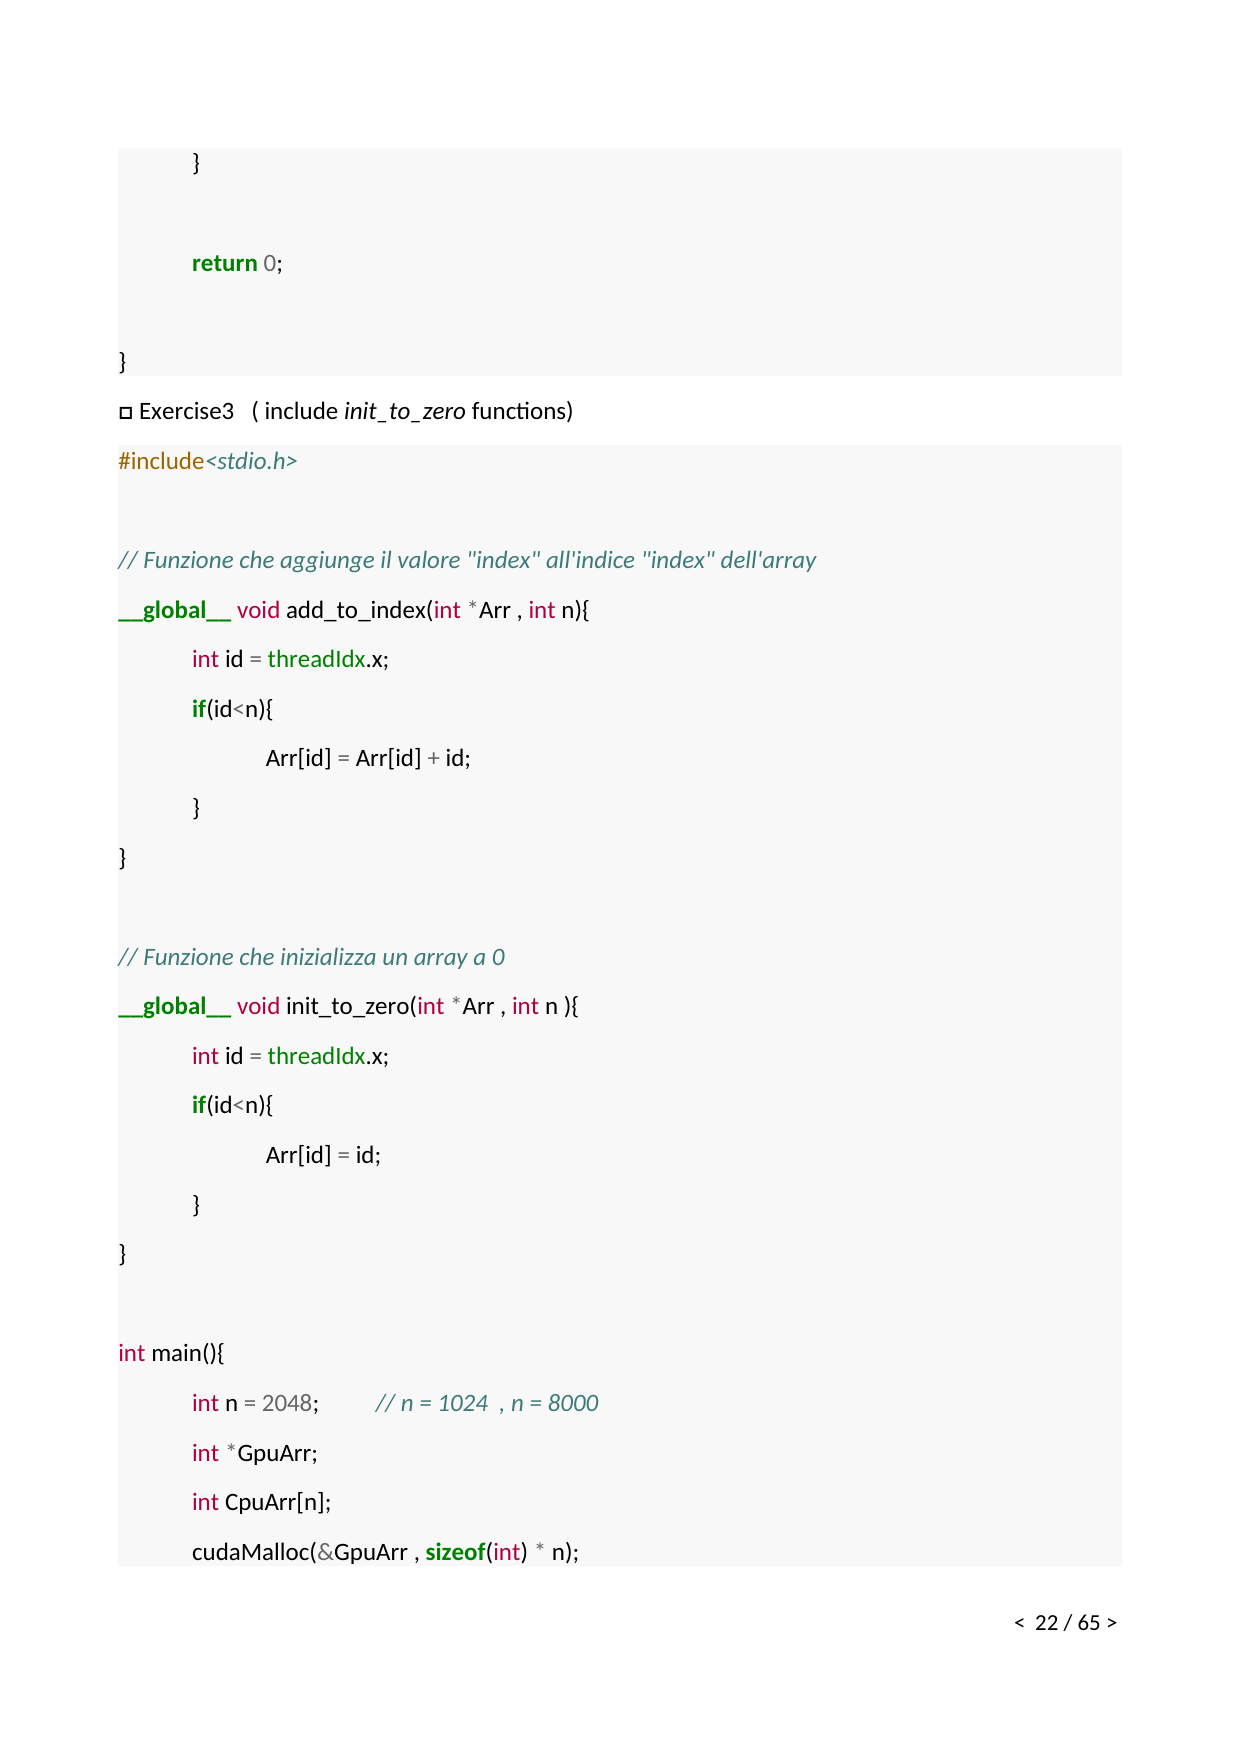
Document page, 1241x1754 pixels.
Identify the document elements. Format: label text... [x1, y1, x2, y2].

text if(id<n){ [118, 693, 1122, 723]
text □ Exercise3 ( include init_to_zero functions) [118, 396, 1122, 426]
text } [118, 148, 1122, 178]
text } [118, 346, 1122, 376]
text } [118, 842, 1122, 872]
text } [118, 1238, 1122, 1269]
text int main(){ [118, 1338, 1122, 1368]
text return 0; [118, 247, 1122, 277]
text int CpuArr[n]; [118, 1486, 1122, 1517]
text } [118, 792, 1122, 823]
text if(id<n){ [118, 1090, 1122, 1120]
text __global__ void init_to_zero(int *Arr , int n ){ [118, 991, 1122, 1021]
text int id = threadIdx.x; [118, 1040, 1122, 1071]
text cudaMalloc(&GpuArr , sizeof(int) * n); [118, 1536, 1122, 1566]
text #include<stdio.h> [118, 445, 1122, 476]
text Arr[id] = Arr[id] + id; [118, 743, 1122, 773]
text // Funzione che aggiunge il valore "index" all'indice "index" dell'array [118, 544, 1122, 575]
text // Funzione che inizializza un array a 0 [118, 941, 1122, 971]
text int *GpuArr; [118, 1437, 1122, 1467]
text int id = threadIdx.x; [118, 643, 1122, 674]
text Arr[id] = id; [118, 1139, 1122, 1170]
text int n = 2048; // n = 1024 , n = 8000 [118, 1387, 1122, 1418]
text } [118, 1189, 1122, 1219]
text __global__ void add_to_index(int *Arr , int n){ [118, 594, 1122, 624]
